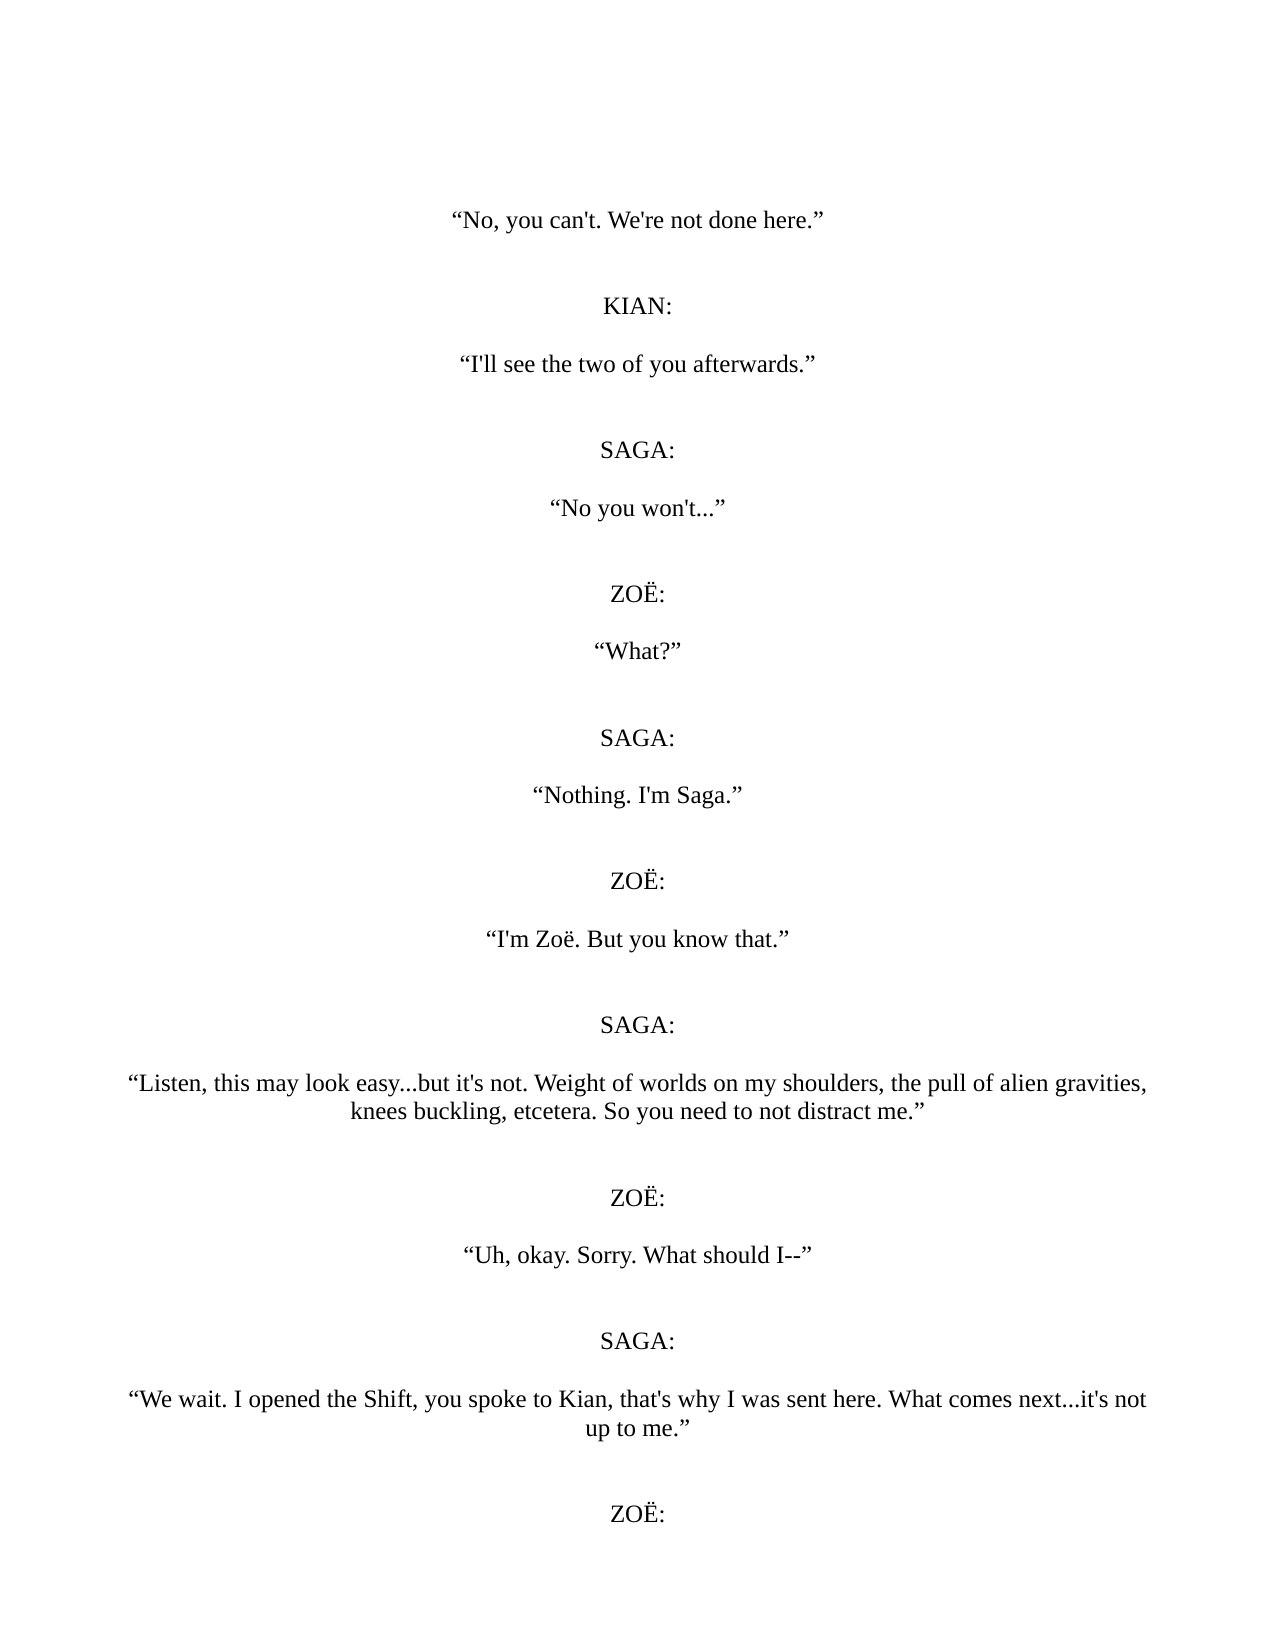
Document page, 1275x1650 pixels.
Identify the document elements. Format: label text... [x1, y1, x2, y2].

text SAGA: [118, 1010, 1157, 1039]
text ZOË: [118, 866, 1157, 895]
text ZOË: [118, 1183, 1157, 1211]
text “I'm Zoë. But you know that.” [118, 924, 1157, 953]
text KIAN: [118, 291, 1157, 320]
text “What?” [118, 636, 1157, 665]
text SAGA: [118, 723, 1157, 751]
text “Uh, okay. Sorry. What should I--” [118, 1240, 1157, 1269]
text ZOË: [118, 1499, 1157, 1528]
text “Listen, this may look easy...but it's not. Weight of worlds on my shoulders, the pull of alien gravities, knees buckling, etcetera. So you need to not distract me.” [118, 1068, 1157, 1125]
text ZOË: [118, 579, 1157, 608]
text SAGA: [118, 1326, 1157, 1355]
text SAGA: [118, 435, 1157, 464]
text “No, you can't. We're not done here.” [118, 205, 1157, 234]
text “No you won't...” [118, 493, 1157, 521]
text “Nothing. I'm Saga.” [118, 780, 1157, 809]
text “I'll see the two of you afterwards.” [118, 349, 1157, 378]
text “We wait. I opened the Shift, you spoke to Kian, that's why I was sent here. What comes next...it's not up to me.” [118, 1384, 1157, 1441]
